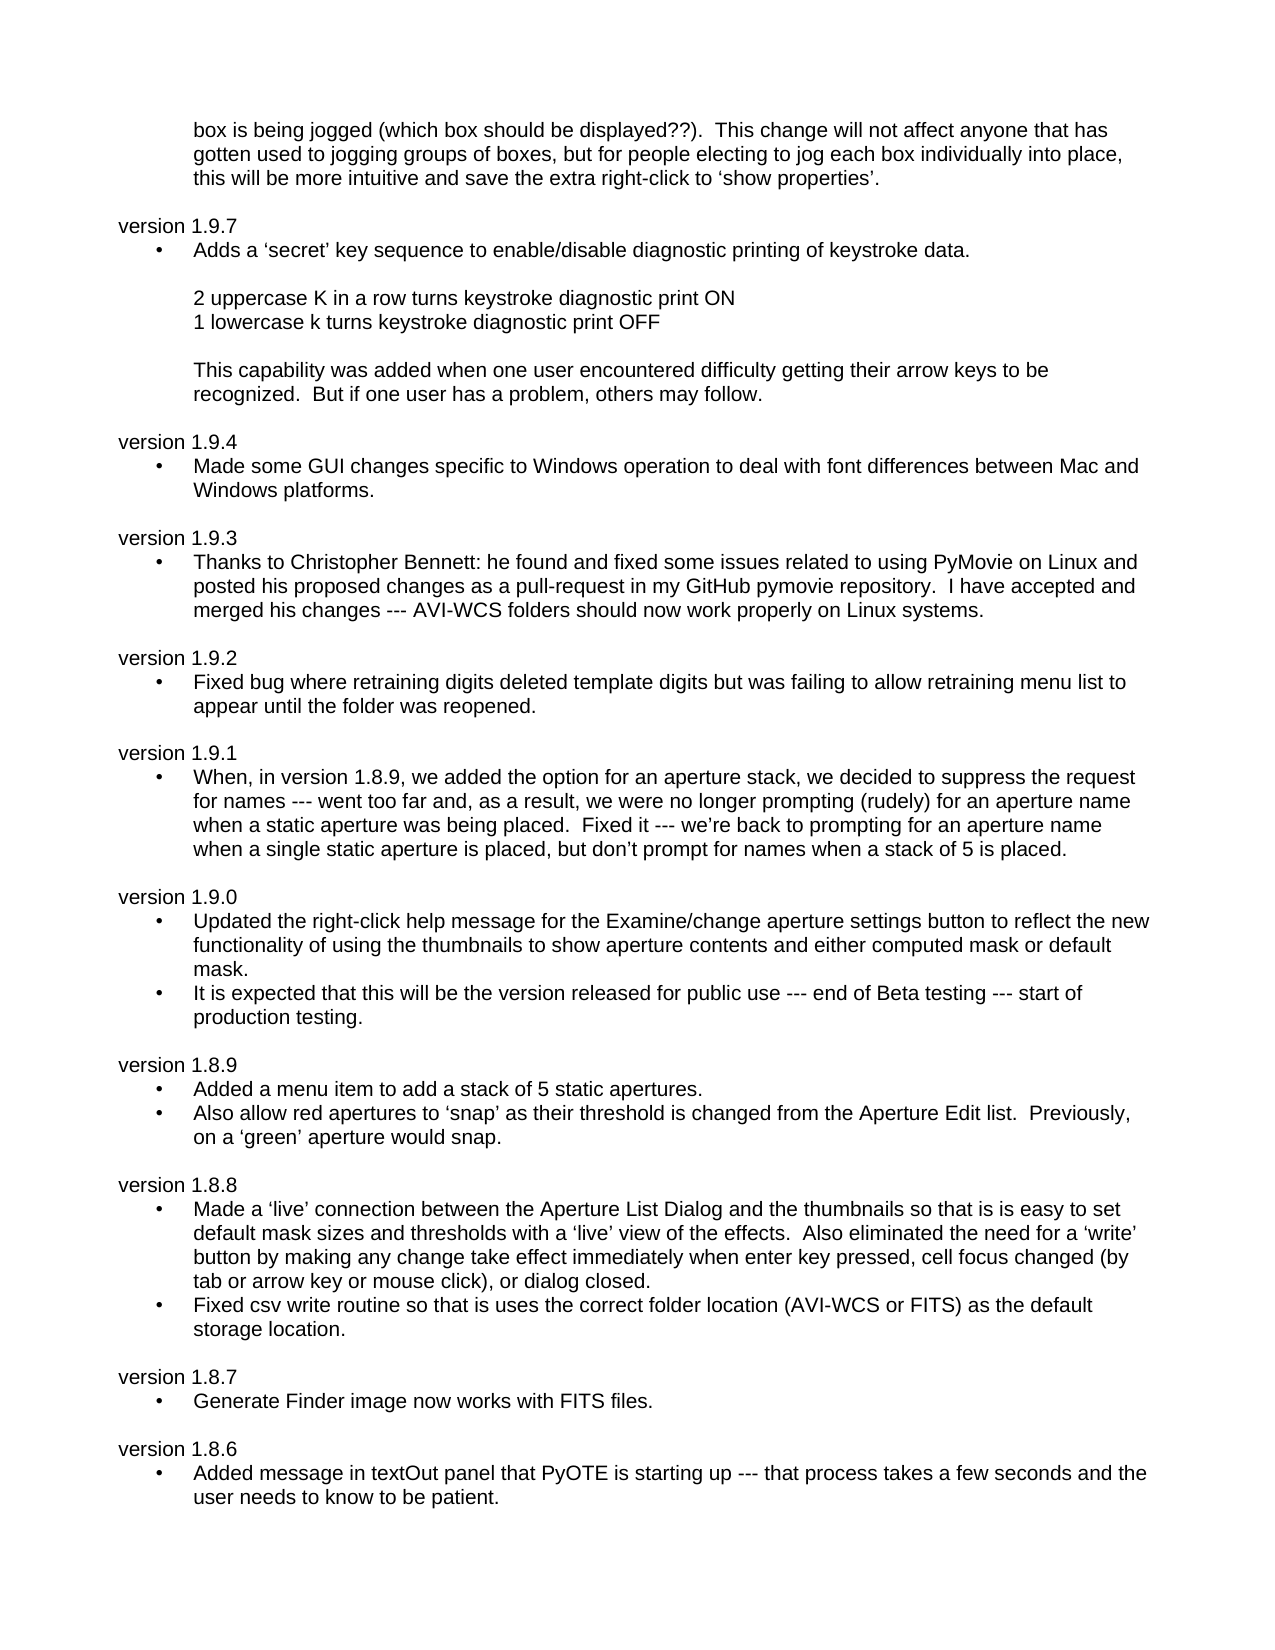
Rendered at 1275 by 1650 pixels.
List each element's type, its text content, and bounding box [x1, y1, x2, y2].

list Made some GUI changes specific to Windows operation to deal with font differences between Mac and Windows platforms. [156, 454, 1157, 526]
list Generate Finder image now works with FITS files. [156, 1388, 1157, 1436]
list Made a ‘live’ connection between the Aperture List Dialog and the thumbnails so that is is easy to set default mask sizes and thresholds with a ‘live’ view of the effects. Also eliminated the need for a ‘write’ button by making any change take effect immediately when enter key pressed, cell focus changed (by tab or arrow key or mouse click), or dialog closed. [156, 1197, 1157, 1292]
list When, in version 1.8.9, we added the option for an aperture stack, we decided to suppress the request for names --- went too far and, as a result, we were no longer prompting (rudely) for an aperture name when a static aperture was being placed. Fixed it --- we’re back to prompting for an aperture name when a single static aperture is placed, but don’t prompt for names when a stack of 5 is placed. [156, 765, 1157, 885]
list Also allow red apertures to ‘snap’ as their threshold is changed from the Aperture Edit list. Previously, on a ‘green’ aperture would snap. [156, 1101, 1157, 1173]
text version 1.9.1 [118, 741, 1157, 765]
text version 1.9.0 [118, 885, 1157, 909]
list Thanks to Christopher Bennett: he found and fixed some issues related to using PyMovie on Linux and posted his proposed changes as a pull-request in my GitHub pymovie repository. I have accepted and merged his changes --- AVI-WCS folders should now work properly on Linux systems. [156, 549, 1157, 646]
list Added message in textOut panel that PyOTE is starting up --- that process takes a few seconds and the user needs to know to be patient. [156, 1460, 1157, 1508]
list It is expected that this will be the version released for public use --- end of Beta testing --- start of production testing. [156, 981, 1157, 1029]
list Updated the right-click help message for the Examine/change aperture settings button to reflect the new functionality of using the thumbnails to show aperture contents and either computed mask or default mask. [156, 909, 1157, 981]
list Fixed csv write routine so that is uses the correct folder location (AVI-WCS or FITS) as the default storage location. [156, 1292, 1157, 1364]
list box is being jogged (which box should be displayed??). This change will not affect anyone that has gotten used to jogging groups of boxes, but for people electing to jog each box individually into place, this will be more intuitive and save the extra right-click to ‘show properties’. [156, 118, 1157, 214]
text version 1.9.7 [118, 214, 1157, 238]
text version 1.8.8 [118, 1173, 1157, 1197]
text version 1.8.9 [118, 1053, 1157, 1077]
text version 1.8.6 [118, 1436, 1157, 1460]
list Added a menu item to add a stack of 5 static apertures. [156, 1077, 1157, 1101]
text version 1.9.3 [118, 526, 1157, 549]
text version 1.9.4 [118, 430, 1157, 454]
text version 1.9.2 [118, 646, 1157, 669]
list Fixed bug where retraining digits deleted template digits but was failing to allow retraining menu list to appear until the folder was reopened. [156, 669, 1157, 741]
text version 1.8.7 [118, 1364, 1157, 1388]
list Adds a ‘secret’ key sequence to enable/disable diagnostic printing of keystroke data. 2 uppercase K in a row turns keystroke diagnostic print ON 1 lowercase k turns keystroke diagnostic print OFF This capability was added when one user encountered difficulty getting their arrow keys to be recognized. But if one user has a problem, others may follow. [156, 238, 1157, 430]
